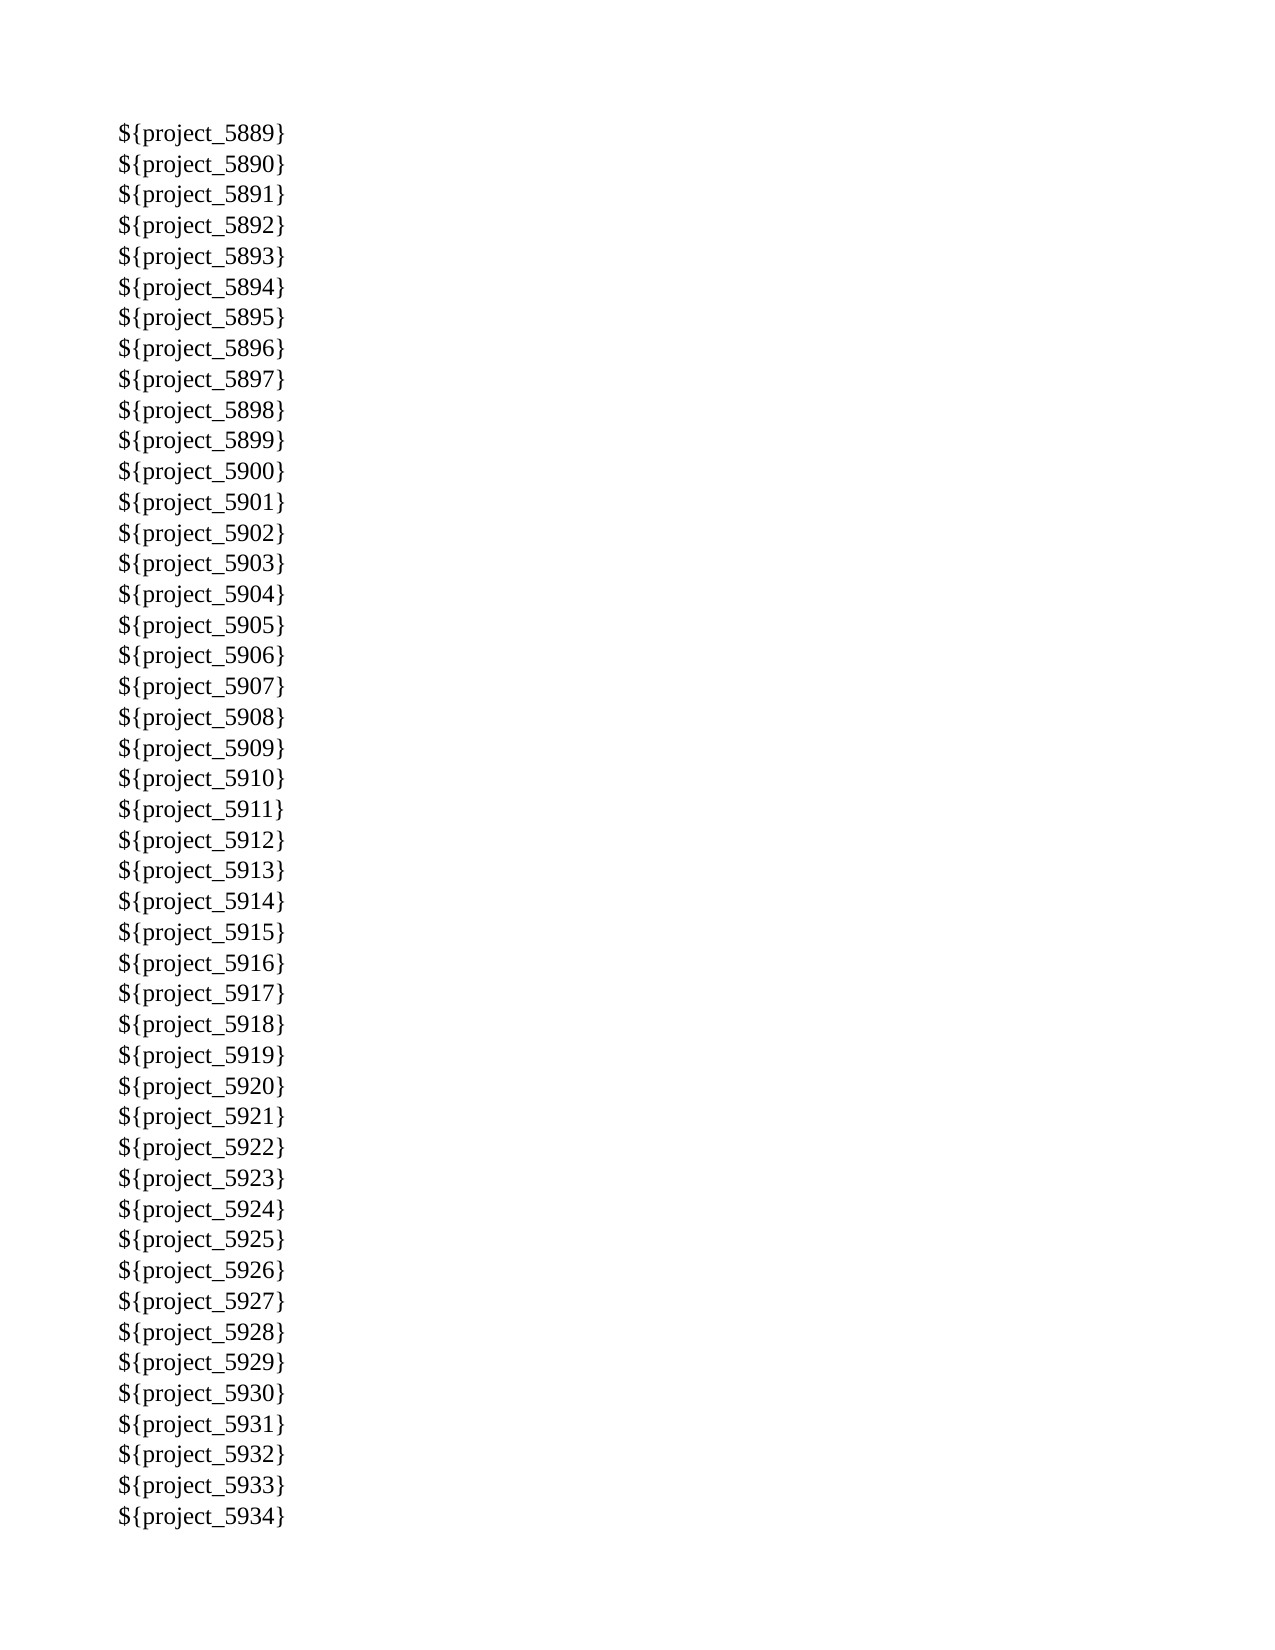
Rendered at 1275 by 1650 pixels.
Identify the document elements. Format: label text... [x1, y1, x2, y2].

text ${project_5891} [118, 179, 1157, 208]
text ${project_5894} [118, 272, 1157, 301]
text ${project_5913} [118, 856, 1157, 884]
text ${project_5917} [118, 978, 1157, 1007]
text ${project_5908} [118, 702, 1157, 731]
text ${project_5902} [118, 518, 1157, 546]
text ${project_5923} [118, 1163, 1157, 1192]
text ${project_5924} [118, 1194, 1157, 1222]
text ${project_5899} [118, 425, 1157, 454]
text ${project_5928} [118, 1317, 1157, 1345]
text ${project_5892} [118, 210, 1157, 239]
text ${project_5896} [118, 333, 1157, 362]
text ${project_5925} [118, 1224, 1157, 1253]
text ${project_5934} [118, 1501, 1157, 1530]
text ${project_5909} [118, 733, 1157, 761]
text ${project_5905} [118, 610, 1157, 638]
text ${project_5900} [118, 456, 1157, 485]
text ${project_5898} [118, 395, 1157, 423]
text ${project_5911} [118, 794, 1157, 823]
text ${project_5933} [118, 1470, 1157, 1499]
text ${project_5895} [118, 302, 1157, 331]
text ${project_5932} [118, 1439, 1157, 1468]
text ${project_5916} [118, 948, 1157, 977]
text ${project_5897} [118, 364, 1157, 393]
text ${project_5915} [118, 917, 1157, 946]
text ${project_5904} [118, 579, 1157, 608]
text ${project_5893} [118, 241, 1157, 270]
text ${project_5927} [118, 1286, 1157, 1314]
text ${project_5919} [118, 1040, 1157, 1069]
text ${project_5922} [118, 1132, 1157, 1161]
text ${project_5914} [118, 886, 1157, 915]
text ${project_5931} [118, 1409, 1157, 1437]
text ${project_5910} [118, 763, 1157, 792]
text ${project_5920} [118, 1071, 1157, 1099]
text ${project_5926} [118, 1255, 1157, 1284]
text ${project_5889} [118, 118, 1157, 147]
text ${project_5930} [118, 1378, 1157, 1407]
text ${project_5907} [118, 671, 1157, 700]
text ${project_5921} [118, 1101, 1157, 1130]
text ${project_5901} [118, 487, 1157, 516]
text ${project_5929} [118, 1347, 1157, 1376]
text ${project_5906} [118, 641, 1157, 669]
text ${project_5918} [118, 1009, 1157, 1038]
text ${project_5912} [118, 825, 1157, 854]
text ${project_5903} [118, 548, 1157, 577]
text ${project_5890} [118, 149, 1157, 178]
